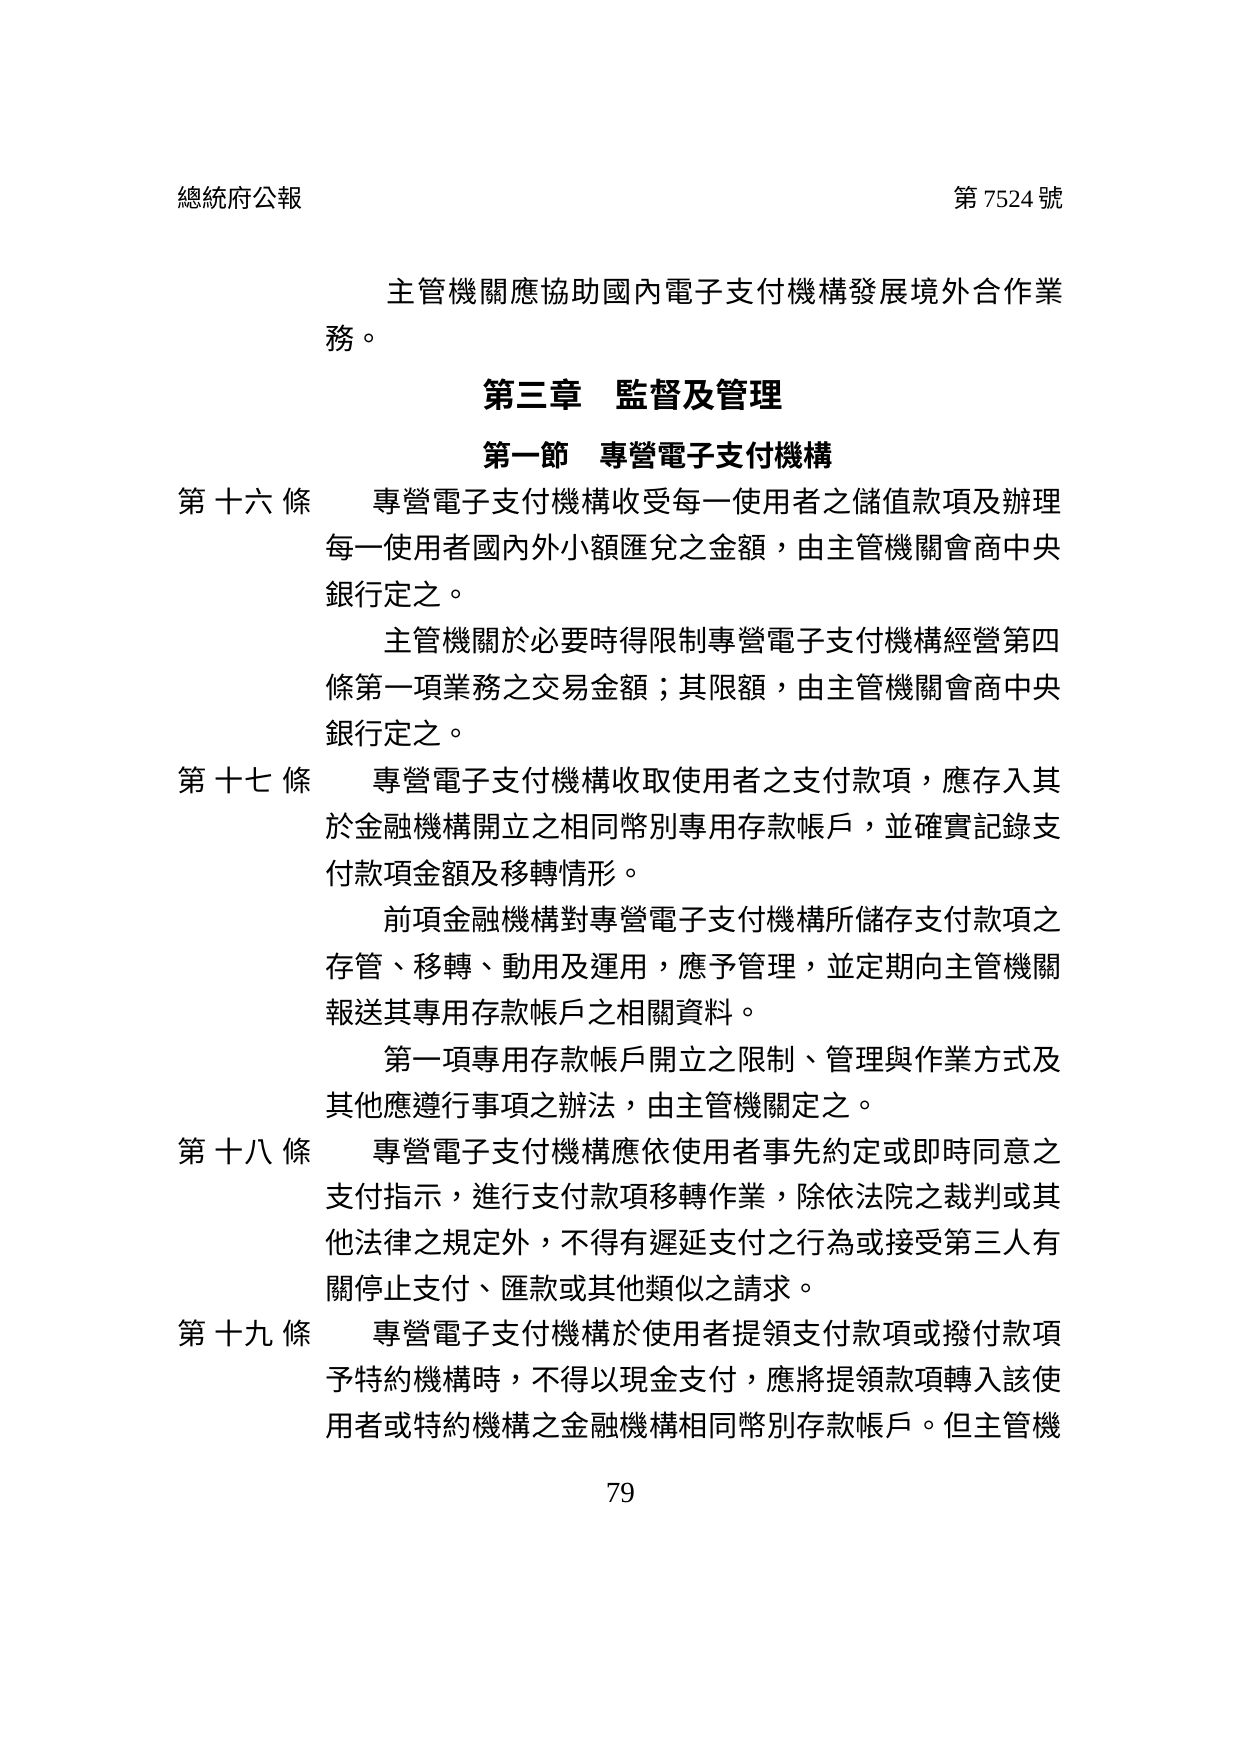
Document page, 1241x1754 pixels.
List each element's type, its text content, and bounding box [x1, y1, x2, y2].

text 第 十九 條 專營電子支付機構於使用者提領支付款項或撥付款項予特約機構時，不得以現金支付，應將提領款項轉入該使用者或特約機構之金融機構相同幣別存款帳戶。但主管機 [177, 1308, 1063, 1445]
text 第一項專用存款帳戶開立之限制、管理與作業方式及其他應遵行事項之辦法，由主管機關定之。 [325, 1033, 1063, 1126]
text 主管機關應協助國內電子支付機構發展境外合作業務。 [325, 266, 1063, 359]
text 前項金融機構對專營電子支付機構所儲存支付款項之存管、移轉、動用及運用，應予管理，並定期向主管機關報送其專用存款帳戶之相關資料。 [325, 893, 1063, 1033]
text 第三章 監督及管理 [482, 371, 1063, 417]
text 第 十六 條 專營電子支付機構收受每一使用者之儲值款項及辦理每一使用者國內外小額匯兌之金額，由主管機關會商中央銀行定之。 [177, 475, 1063, 615]
text 第 十八 條 專營電子支付機構應依使用者事先約定或即時同意之支付指示，進行支付款項移轉作業，除依法院之裁判或其他法律之規定外，不得有遲延支付之行為或接受第三人有關停止支付、匯款或其他類似之請求。 [177, 1126, 1063, 1308]
text 第 十七 條 專營電子支付機構收取使用者之支付款項，應存入其於金融機構開立之相同幣別專用存款帳戶，並確實記錄支付款項金額及移轉情形。 [177, 754, 1063, 893]
text 主管機關於必要時得限制專營電子支付機構經營第四條第一項業務之交易金額；其限額，由主管機關會商中央銀行定之。 [325, 615, 1063, 754]
text 第一節 專營電子支付機構 [482, 429, 1063, 475]
